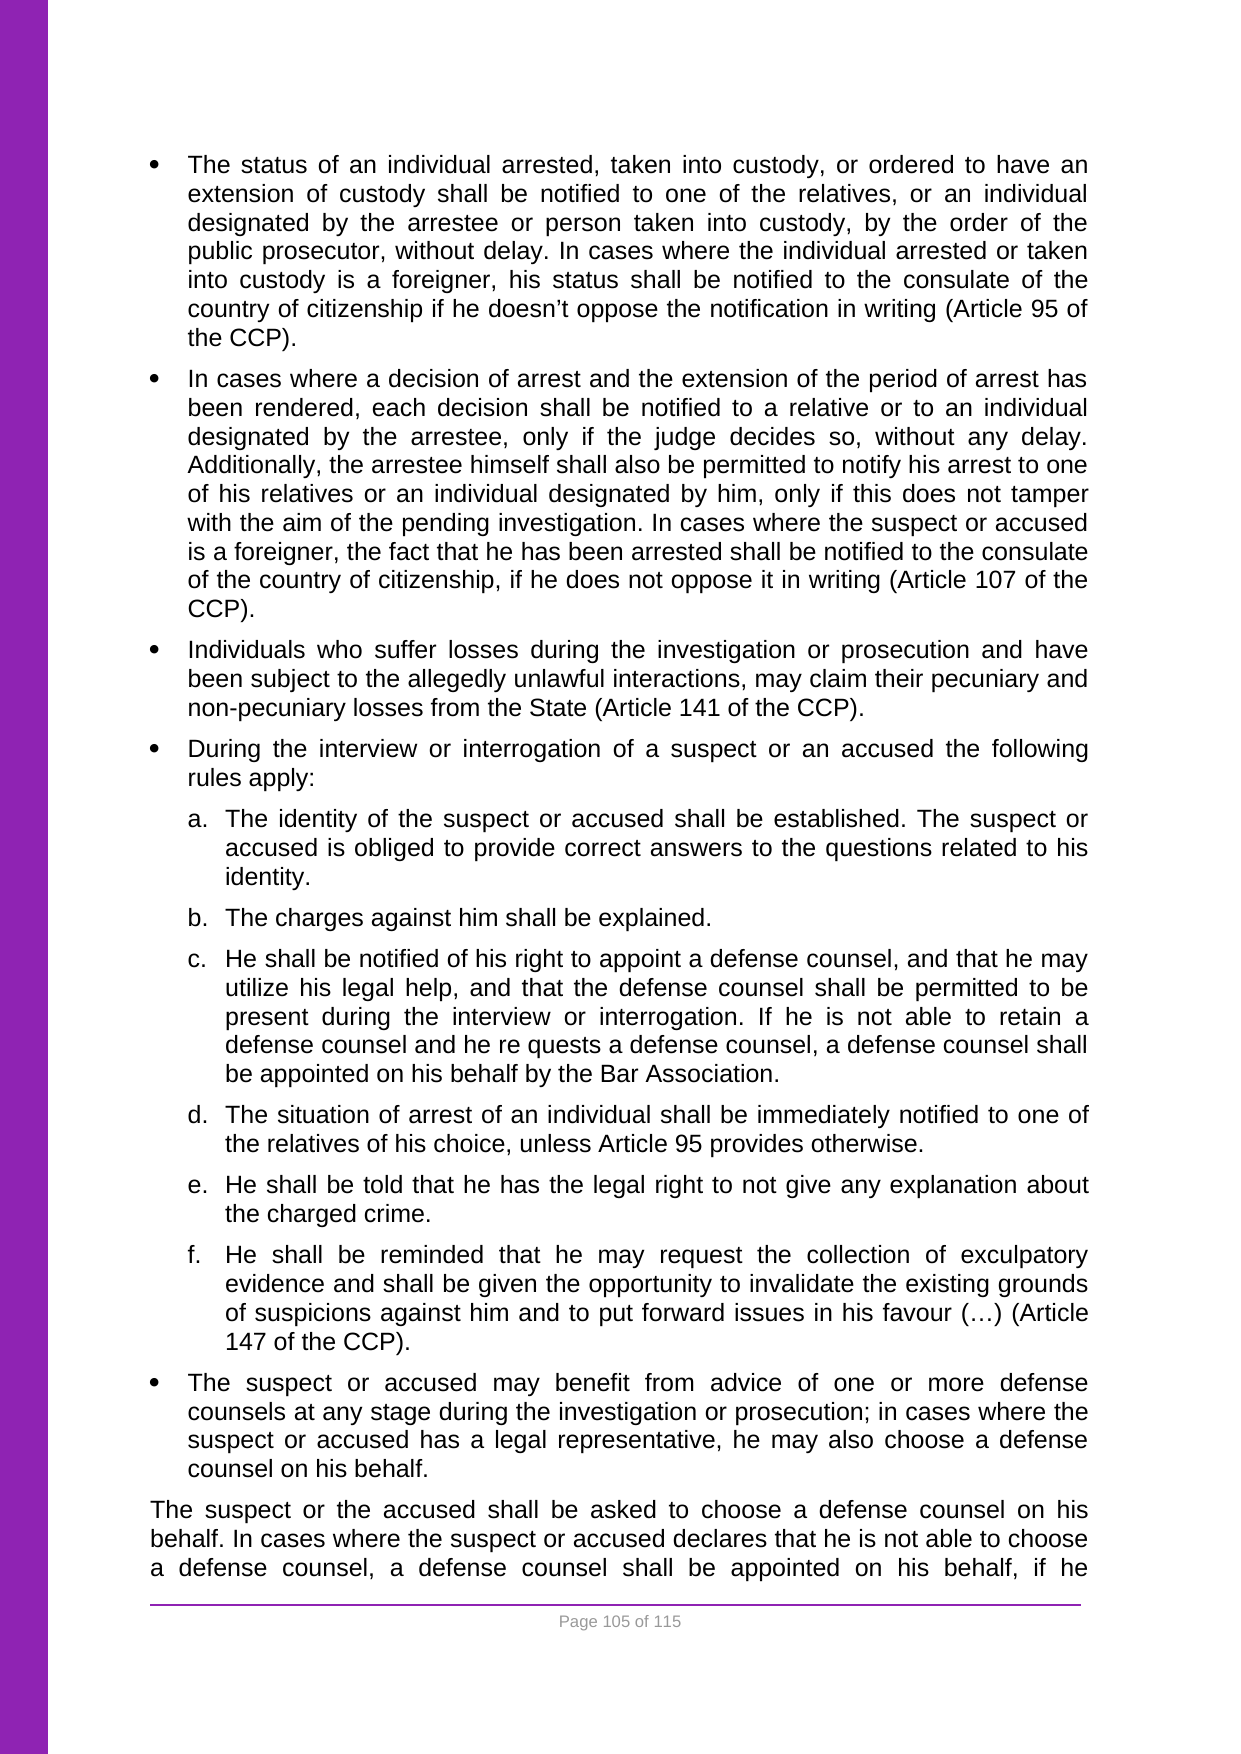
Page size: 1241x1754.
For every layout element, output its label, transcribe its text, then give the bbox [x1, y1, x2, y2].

list The identity of the suspect or accused shall be established. The suspect or accused is obliged to provide correct answers to the questions related to his identity. [187, 804, 1090, 890]
list Individuals who suffer losses during the investigation or prosecution and have been subject to the allegedly unlawful interactions, may claim their pecuniary and non-pecuniary losses from the State (Article 141 of the CCP). [150, 635, 1090, 722]
list The status of an individual arrested, taken into custody, or ordered to have an extension of custody shall be notified to one of the relatives, or an individual designated by the arrestee or person taken into custody, by the order of the public prosecutor, without delay. In cases where the individual arrested or taken into custody is a foreigner, his status shall be notified to the consulate of the country of citizenship if he doesn’t oppose the notification in writing (Article 95 of the CCP). [150, 150, 1090, 351]
list He shall be notified of his right to appoint a defense counsel, and that he may utilize his legal help, and that the defense counsel shall be permitted to be present during the interview or interrogation. If he is not able to retain a defense counsel and he re quests a defense counsel, a defense counsel shall be appointed on his behalf by the Bar Association. [187, 944, 1090, 1088]
list He shall be reminded that he may request the collection of exculpatory evidence and shall be given the opportunity to invalidate the existing grounds of suspicions against him and to put forward issues in his favour (…) (Article 147 of the CCP). [187, 1240, 1090, 1355]
list The situation of arrest of an individual shall be immediately notified to one of the relatives of his choice, unless Article 95 provides otherwise. [187, 1100, 1090, 1158]
list During the interview or interrogation of a suspect or an accused the following rules apply: [150, 734, 1090, 792]
text The suspect or the accused shall be asked to choose a defense counsel on his behalf. In cases where the suspect or accused declares that he is not able to choose a defense counsel, a defense counsel shall be appointed on his behalf, if he [150, 1496, 1090, 1582]
list The suspect or accused may benefit from advice of one or more defense counsels at any stage during the investigation or prosecution; in cases where the suspect or accused has a legal representative, he may also choose a defense counsel on his behalf. [150, 1368, 1090, 1483]
list In cases where a decision of arrest and the extension of the period of arrest has been rendered, each decision shall be notified to a relative or to an individual designated by the arrestee, only if the judge decides so, without any delay. Additionally, the arrestee himself shall also be permitted to notify his arrest to one of his relatives or an individual designated by him, only if this does not tamper with the aim of the pending investigation. In cases where the suspect or accused is a foreigner, the fact that he has been arrested shall be notified to the consulate of the country of citizenship, if he does not oppose it in writing (Article 107 of the CCP). [150, 364, 1090, 623]
list He shall be told that he has the legal right to not give any explanation about the charged crime. [187, 1170, 1090, 1228]
list The charges against him shall be explained. [187, 903, 1090, 932]
